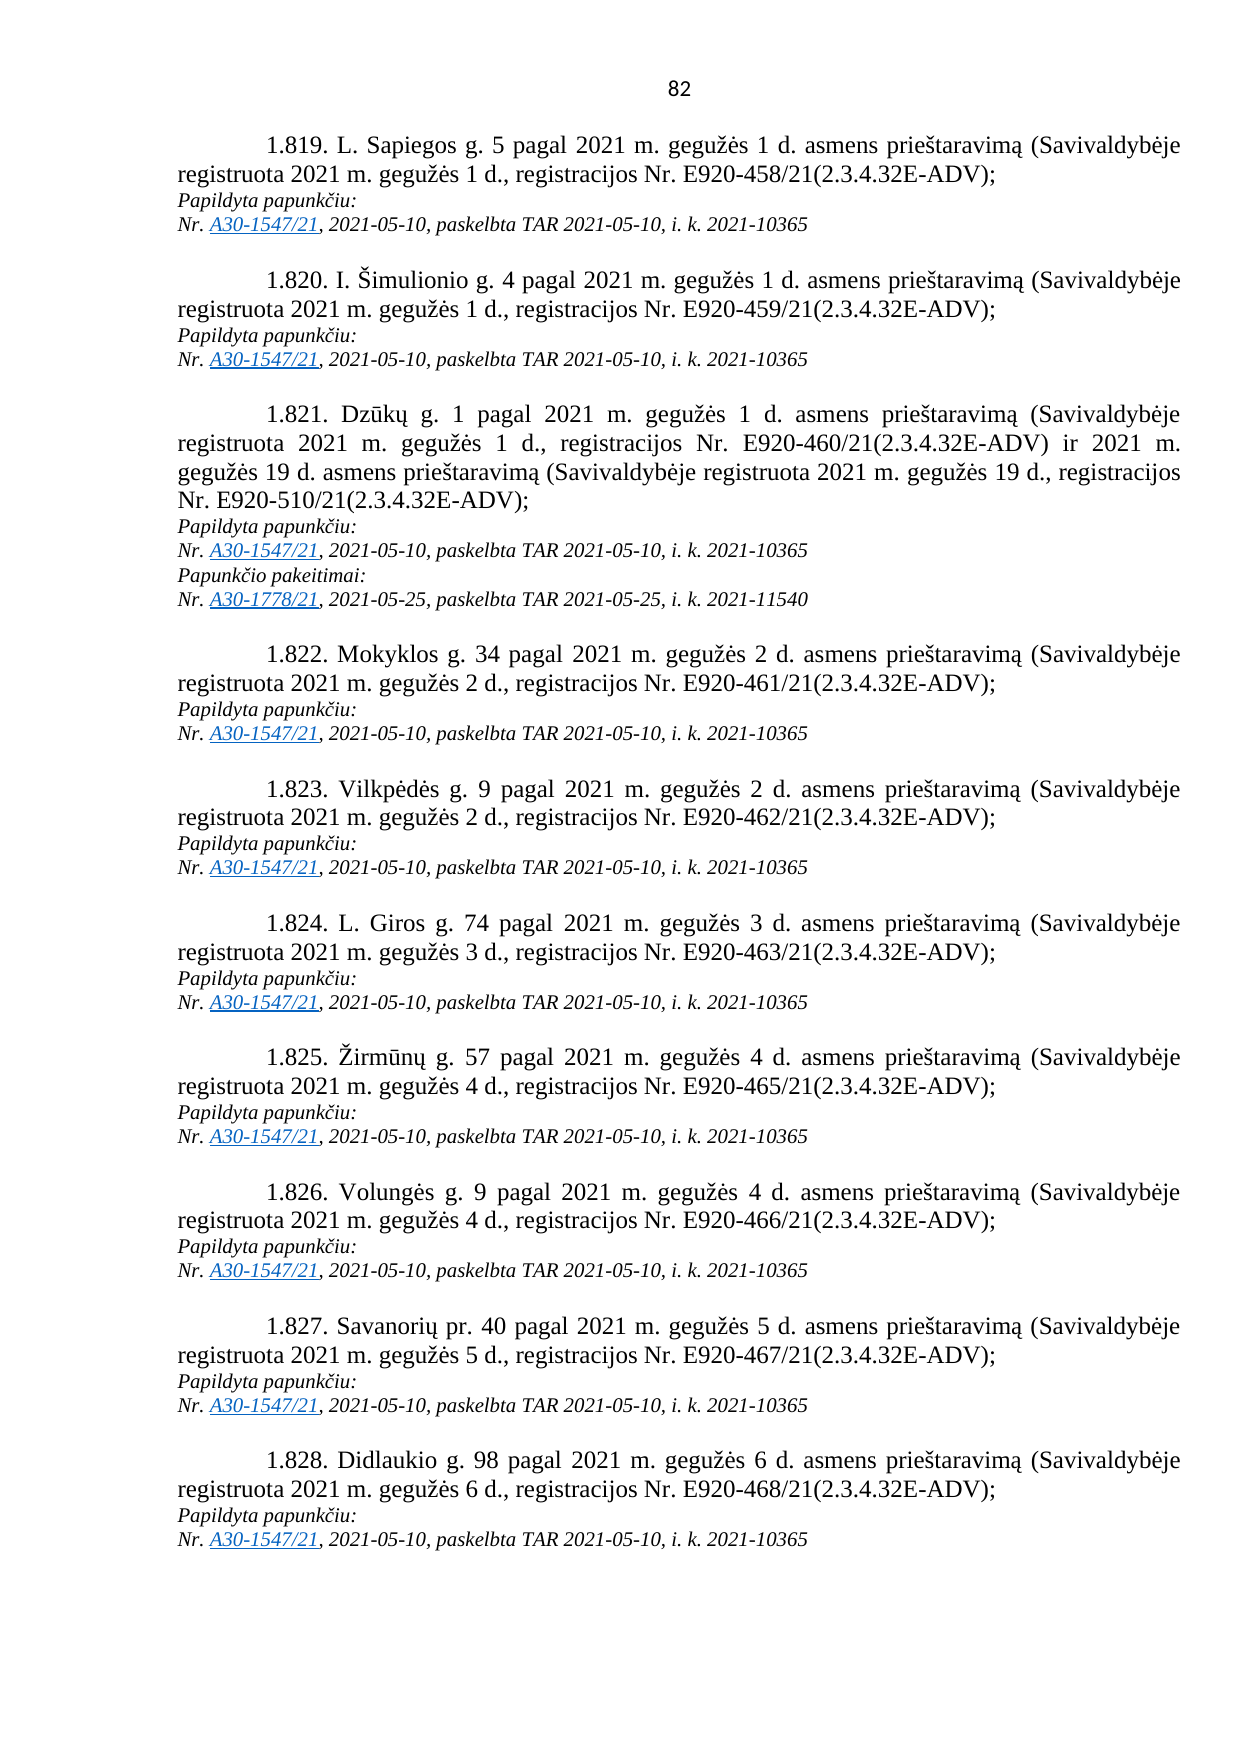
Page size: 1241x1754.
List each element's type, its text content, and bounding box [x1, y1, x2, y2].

text Nr. A30-1547/21, 2021-05-10, paskelbta TAR 2021-05-10, i. k. 2021-10365 [177, 538, 1181, 562]
text Papildyta papunkčiu: [177, 697, 1181, 721]
text 1.828. Didlaukio g. 98 pagal 2021 m. gegužės 6 d. asmens prieštaravimą (Savivaldybėje registruota 2021 m. gegužės 6 d., registracijos Nr. E920-468/21(2.3.4.32E-ADV); [177, 1446, 1181, 1503]
text 1.825. Žirmūnų g. 57 pagal 2021 m. gegužės 4 d. asmens prieštaravimą (Savivaldybėje registruota 2021 m. gegužės 4 d., registracijos Nr. E920-465/21(2.3.4.32E-ADV); [177, 1042, 1181, 1100]
text Nr. A30-1547/21, 2021-05-10, paskelbta TAR 2021-05-10, i. k. 2021-10365 [177, 212, 1181, 236]
text Nr. A30-1547/21, 2021-05-10, paskelbta TAR 2021-05-10, i. k. 2021-10365 [177, 990, 1181, 1014]
text 1.824. L. Giros g. 74 pagal 2021 m. gegužės 3 d. asmens prieštaravimą (Savivaldybėje registruota 2021 m. gegužės 3 d., registracijos Nr. E920-463/21(2.3.4.32E-ADV); [177, 908, 1181, 966]
text Papildyta papunkčiu: [177, 1369, 1181, 1393]
text 1.822. Mokyklos g. 34 pagal 2021 m. gegužės 2 d. asmens prieštaravimą (Savivaldybėje registruota 2021 m. gegužės 2 d., registracijos Nr. E920-461/21(2.3.4.32E-ADV); [177, 639, 1181, 697]
text 1.819. L. Sapiegos g. 5 pagal 2021 m. gegužės 1 d. asmens prieštaravimą (Savivaldybėje registruota 2021 m. gegužės 1 d., registracijos Nr. E920-458/21(2.3.4.32E-ADV); [177, 131, 1181, 188]
text 1.823. Vilkpėdės g. 9 pagal 2021 m. gegužės 2 d. asmens prieštaravimą (Savivaldybėje registruota 2021 m. gegužės 2 d., registracijos Nr. E920-462/21(2.3.4.32E-ADV); [177, 774, 1181, 831]
text 1.821. Dzūkų g. 1 pagal 2021 m. gegužės 1 d. asmens prieštaravimą (Savivaldybėje registruota 2021 m. gegužės 1 d., registracijos Nr. E920-460/21(2.3.4.32E-ADV) ir 2021 m. gegužės 19 d. asmens prieštaravimą (Savivaldybėje registruota 2021 m. gegužės 19 d., registracijos Nr. E920-510/21(2.3.4.32E-ADV); [177, 399, 1181, 514]
text Nr. A30-1547/21, 2021-05-10, paskelbta TAR 2021-05-10, i. k. 2021-10365 [177, 1258, 1181, 1282]
text 1.820. I. Šimulionio g. 4 pagal 2021 m. gegužės 1 d. asmens prieštaravimą (Savivaldybėje registruota 2021 m. gegužės 1 d., registracijos Nr. E920-459/21(2.3.4.32E-ADV); [177, 265, 1181, 322]
text Nr. A30-1547/21, 2021-05-10, paskelbta TAR 2021-05-10, i. k. 2021-10365 [177, 855, 1181, 879]
text Papildyta papunkčiu: [177, 188, 1181, 212]
text 1.827. Savanorių pr. 40 pagal 2021 m. gegužės 5 d. asmens prieštaravimą (Savivaldybėje registruota 2021 m. gegužės 5 d., registracijos Nr. E920-467/21(2.3.4.32E-ADV); [177, 1311, 1181, 1369]
text Nr. A30-1547/21, 2021-05-10, paskelbta TAR 2021-05-10, i. k. 2021-10365 [177, 1527, 1181, 1551]
text Nr. A30-1778/21, 2021-05-25, paskelbta TAR 2021-05-25, i. k. 2021-11540 [177, 587, 1181, 611]
text Papildyta papunkčiu: [177, 514, 1181, 538]
text Papildyta papunkčiu: [177, 322, 1181, 347]
text Papunkčio pakeitimai: [177, 562, 1181, 587]
text Papildyta papunkčiu: [177, 1234, 1181, 1258]
text Papildyta papunkčiu: [177, 966, 1181, 990]
text 1.826. Volungės g. 9 pagal 2021 m. gegužės 4 d. asmens prieštaravimą (Savivaldybėje registruota 2021 m. gegužės 4 d., registracijos Nr. E920-466/21(2.3.4.32E-ADV); [177, 1177, 1181, 1234]
text Nr. A30-1547/21, 2021-05-10, paskelbta TAR 2021-05-10, i. k. 2021-10365 [177, 1393, 1181, 1417]
text Nr. A30-1547/21, 2021-05-10, paskelbta TAR 2021-05-10, i. k. 2021-10365 [177, 347, 1181, 371]
text Nr. A30-1547/21, 2021-05-10, paskelbta TAR 2021-05-10, i. k. 2021-10365 [177, 721, 1181, 745]
text Nr. A30-1547/21, 2021-05-10, paskelbta TAR 2021-05-10, i. k. 2021-10365 [177, 1124, 1181, 1148]
text Papildyta papunkčiu: [177, 1100, 1181, 1124]
text Papildyta papunkčiu: [177, 1503, 1181, 1527]
text Papildyta papunkčiu: [177, 831, 1181, 855]
